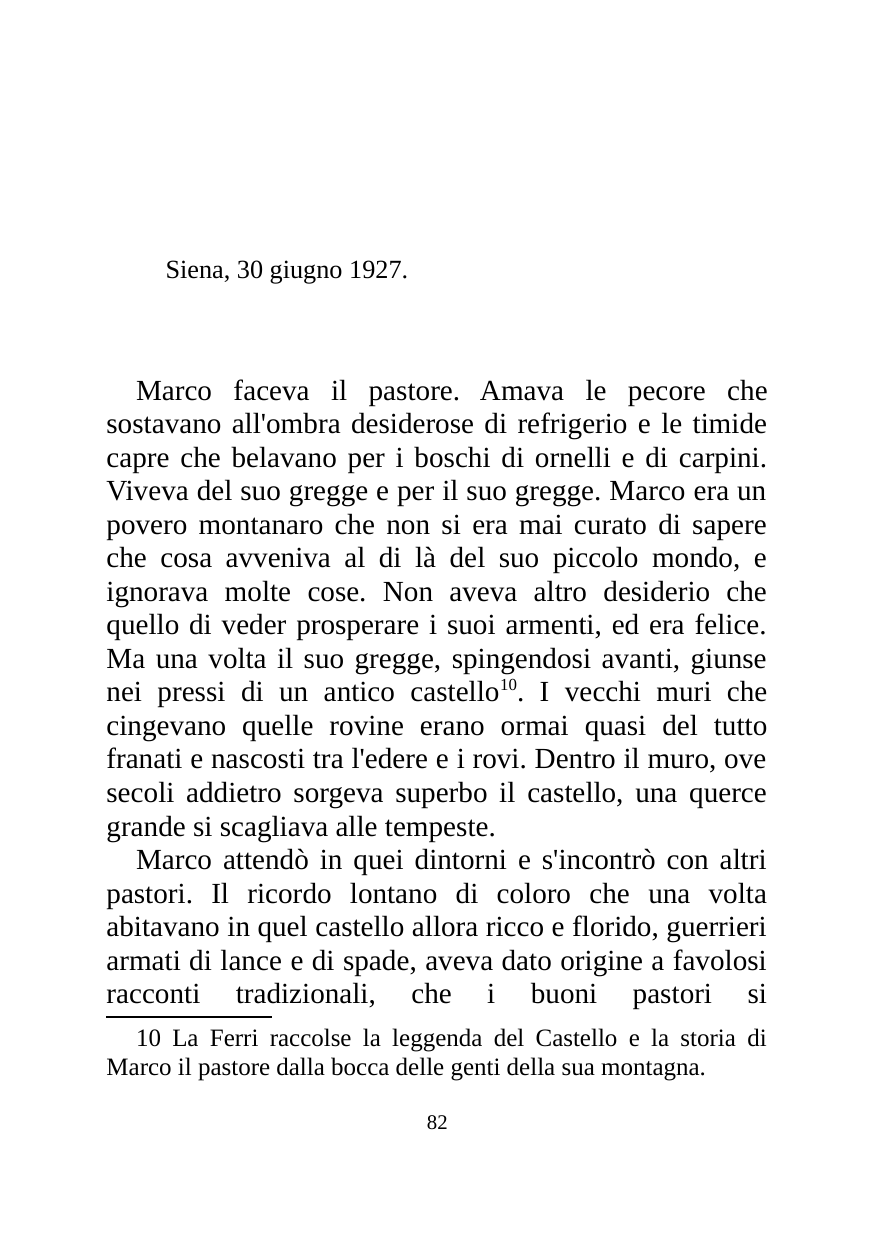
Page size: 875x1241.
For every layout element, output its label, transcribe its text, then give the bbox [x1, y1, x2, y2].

text Marco attendò in quei dintorni e s'incontrò con altri pastori. Il ricordo lontano di coloro che una volta abitavano in quel castello allora ricco e florido, guerrieri armati di lance e di spade, aveva dato origine a favolosi racconti tradizionali, che i buoni pastori si [106, 842, 768, 1010]
text Marco faceva il pastore. Amava le pecore che sostavano all'ombra desiderose di refrigerio e le timide capre che belavano per i boschi di ornelli e di carpini. Viveva del suo gregge e per il suo gregge. Marco era un povero montanaro che non si era mai curato di sapere che cosa avveniva al di là del suo piccolo mondo, e ignorava molte cose. Non aveva altro desiderio che quello di veder prosperare i suoi armenti, ed era felice. Ma una volta il suo gregge, spingendosi avanti, giunse nei pressi di un antico castello. I vecchi muri che cingevano quelle rovine erano ormai quasi del tutto franati e nascosti tra l'edere e i rovi. Dentro il muro, ove secoli addietro sorgeva superbo il castello, una querce grande si scagliava alle tempeste. [106, 373, 768, 842]
subtitle Siena, 30 giugno 1927. [165, 254, 768, 284]
text La Ferri raccolse la leggenda del Castello e la storia di Marco il pastore dalla bocca delle genti della sua montagna. [106, 1023, 768, 1080]
